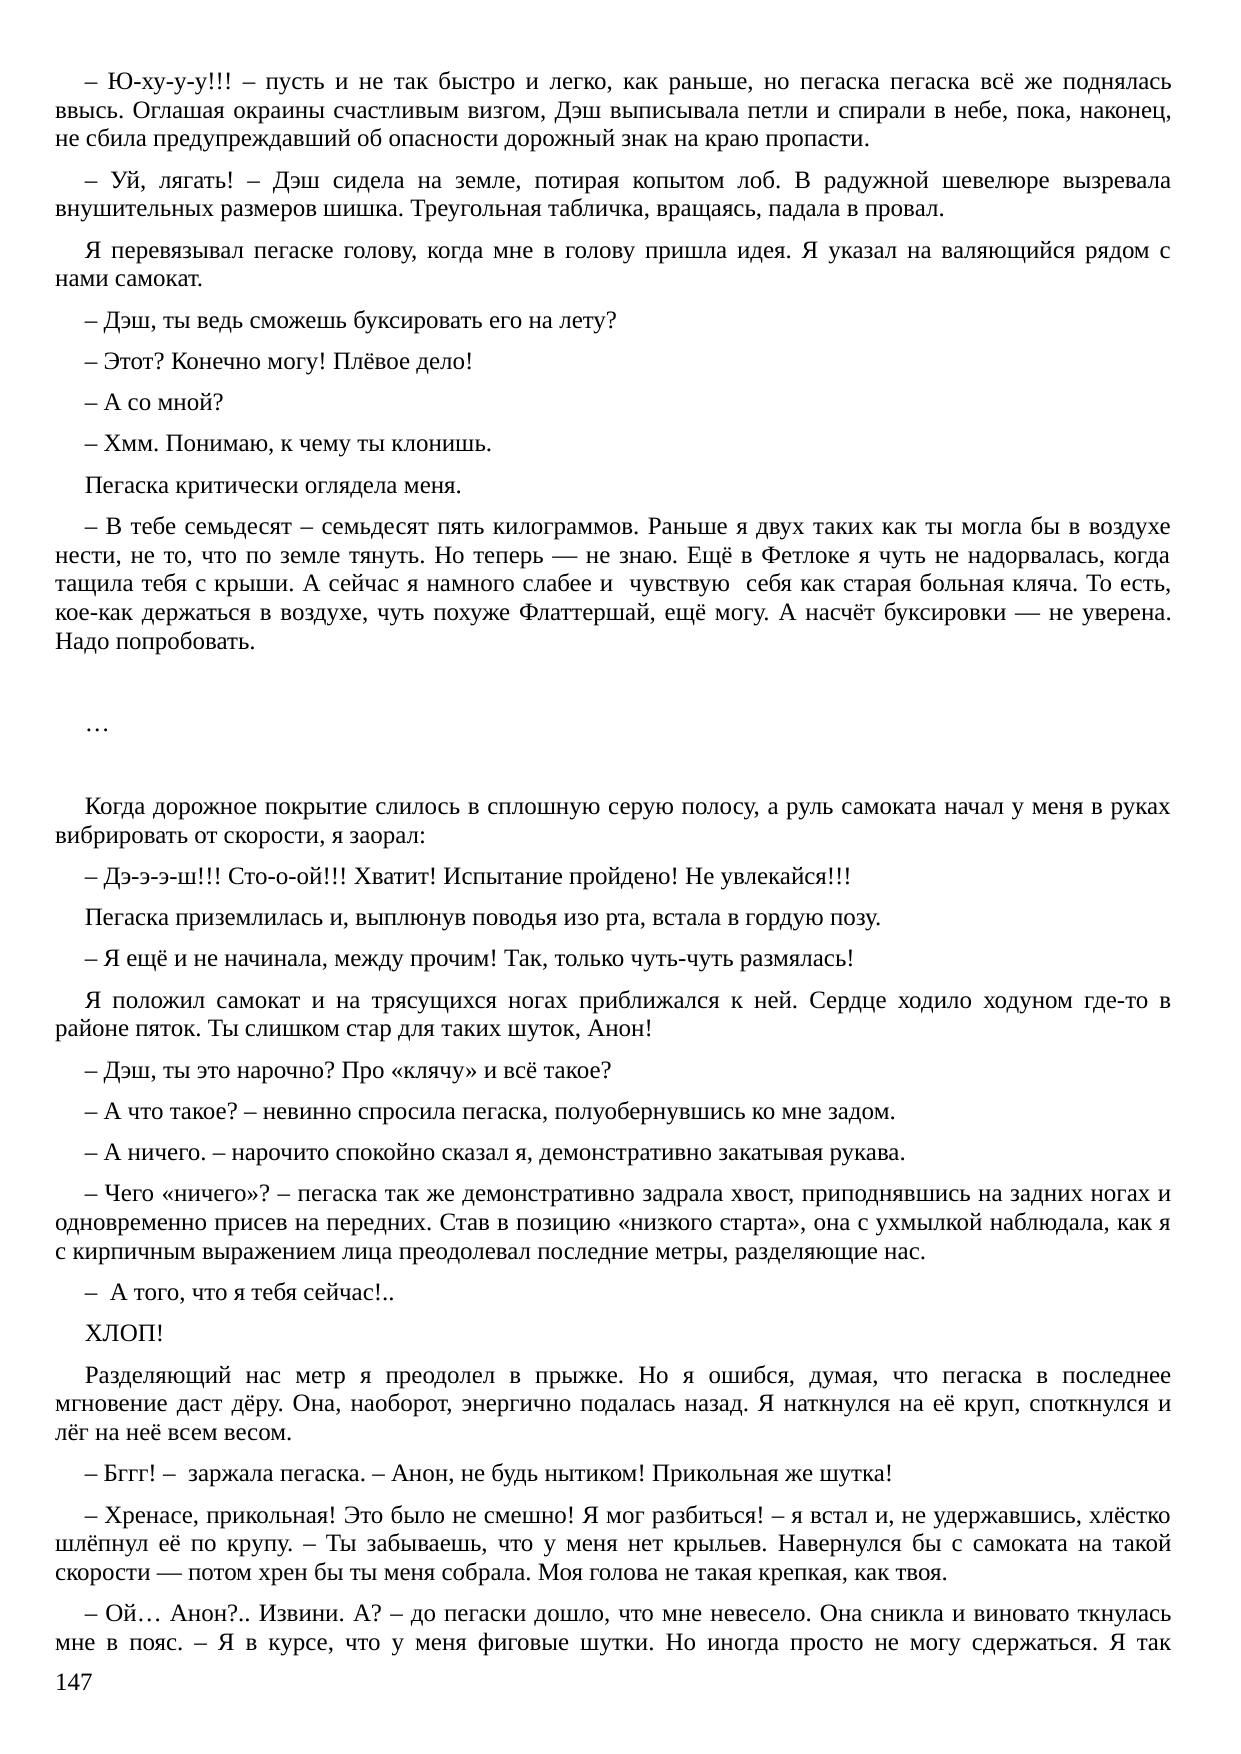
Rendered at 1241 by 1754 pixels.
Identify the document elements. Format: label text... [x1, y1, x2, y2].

text Пегаска критически оглядела меня. [55, 470, 1173, 498]
text – Дэш, ты это нарочно? Про «клячу» и всё такое? [55, 1055, 1173, 1083]
text Пегаска приземлилась и, выплюнув поводья изо рта, встала в гордую позу. [55, 902, 1173, 931]
text – В тебе семьдесят – семьдесят пять килограммов. Раньше я двух таких как ты могла бы в воздухе нести, не то, что по земле тянуть. Но теперь — не знаю. Ещё в Фетлоке я чуть не надорвалась, когда тащила тебя с крыши. А сейчас я намного слабее и чувствую себя как старая больная кляча. То есть, кое-как держаться в воздухе, чуть похуже Флаттершай, ещё могу. А насчёт буксировки — не уверена. Надо попробовать. [55, 511, 1173, 655]
text ХЛОП! [55, 1318, 1173, 1347]
text – Чего «ничего»? – пегаска так же демонстративно задрала хвост, приподнявшись на задних ногах и одновременно присев на передних. Став в позицию «низкого старта», она с ухмылкой наблюдала, как я с кирпичным выражением лица преодолевал последние метры, разделяющие нас. [55, 1178, 1173, 1265]
text – Уй, лягать! – Дэш сидела на земле, потирая копытом лоб. В радужной шевелюре вызревала внушительных размеров шишка. Треугольная табличка, вращаясь, падала в провал. [55, 165, 1173, 222]
text – Я ещё и не начинала, между прочим! Так, только чуть-чуть размялась! [55, 943, 1173, 972]
text – Ю-ху-у-у!!! – пусть и не так быстро и легко, как раньше, но пегаска пегаска всё же поднялась ввысь. Оглашая окраины счастливым визгом, Дэш выписывала петли и спирали в небе, пока, наконец, не сбила предупреждавший об опасности дорожный знак на краю пропасти. [55, 66, 1173, 152]
text – А что такое? – невинно спросила пегаска, полуобернувшись ко мне задом. [55, 1096, 1173, 1125]
text Я положил самокат и на трясущихся ногах приближался к ней. Сердце ходило ходуном где-то в районе пяток. Ты слишком стар для таких шуток, Анон! [55, 985, 1173, 1042]
text – А ничего. – нарочито спокойно сказал я, демонстративно закатывая рукава. [55, 1137, 1173, 1166]
text Разделяющий нас метр я преодолел в прыжке. Но я ошибся, думая, что пегаска в последнее мгновение даст дёру. Она, наоборот, энергично подалась назад. Я наткнулся на её круп, споткнулся и лёг на неё всем весом. [55, 1360, 1173, 1446]
text … [55, 708, 1173, 737]
text – Хмм. Понимаю, к чему ты клонишь. [55, 428, 1173, 457]
text – Дэ-э-э-ш!!! Сто-о-ой!!! Хватит! Испытание пройдено! Не увлекайся!!! [55, 861, 1173, 890]
text – А со мной? [55, 387, 1173, 416]
text – Дэш, ты ведь сможешь буксировать его на лету? [55, 305, 1173, 333]
text – Бггг! – заржала пегаска. – Анон, не будь нытиком! Прикольная же шутка! [55, 1458, 1173, 1487]
text Когда дорожное покрытие слилось в сплошную серую полосу, а руль самоката начал у меня в руках вибрировать от скорости, я заорал: [55, 791, 1173, 848]
text – Хренасе, прикольная! Это было не смешно! Я мог разбиться! – я встал и, не удержавшись, хлёстко шлёпнул её по крупу. – Ты забываешь, что у меня нет крыльев. Навернулся бы с самоката на такой скорости — потом хрен бы ты меня собрала. Моя голова не такая крепкая, как твоя. [55, 1500, 1173, 1586]
text – Ой… Анон?.. Извини. А? – до пегаски дошло, что мне невесело. Она сникла и виновато ткнулась мне в пояс. – Я в курсе, что у меня фиговые шутки. Но иногда просто не могу сдержаться. Я так [55, 1598, 1173, 1656]
text – А того, что я тебя сейчас!.. [55, 1277, 1173, 1306]
text – Этот? Конечно могу! Плёвое дело! [55, 346, 1173, 375]
text Я перевязывал пегаске голову, когда мне в голову пришла идея. Я указал на валяющийся рядом с нами самокат. [55, 235, 1173, 292]
